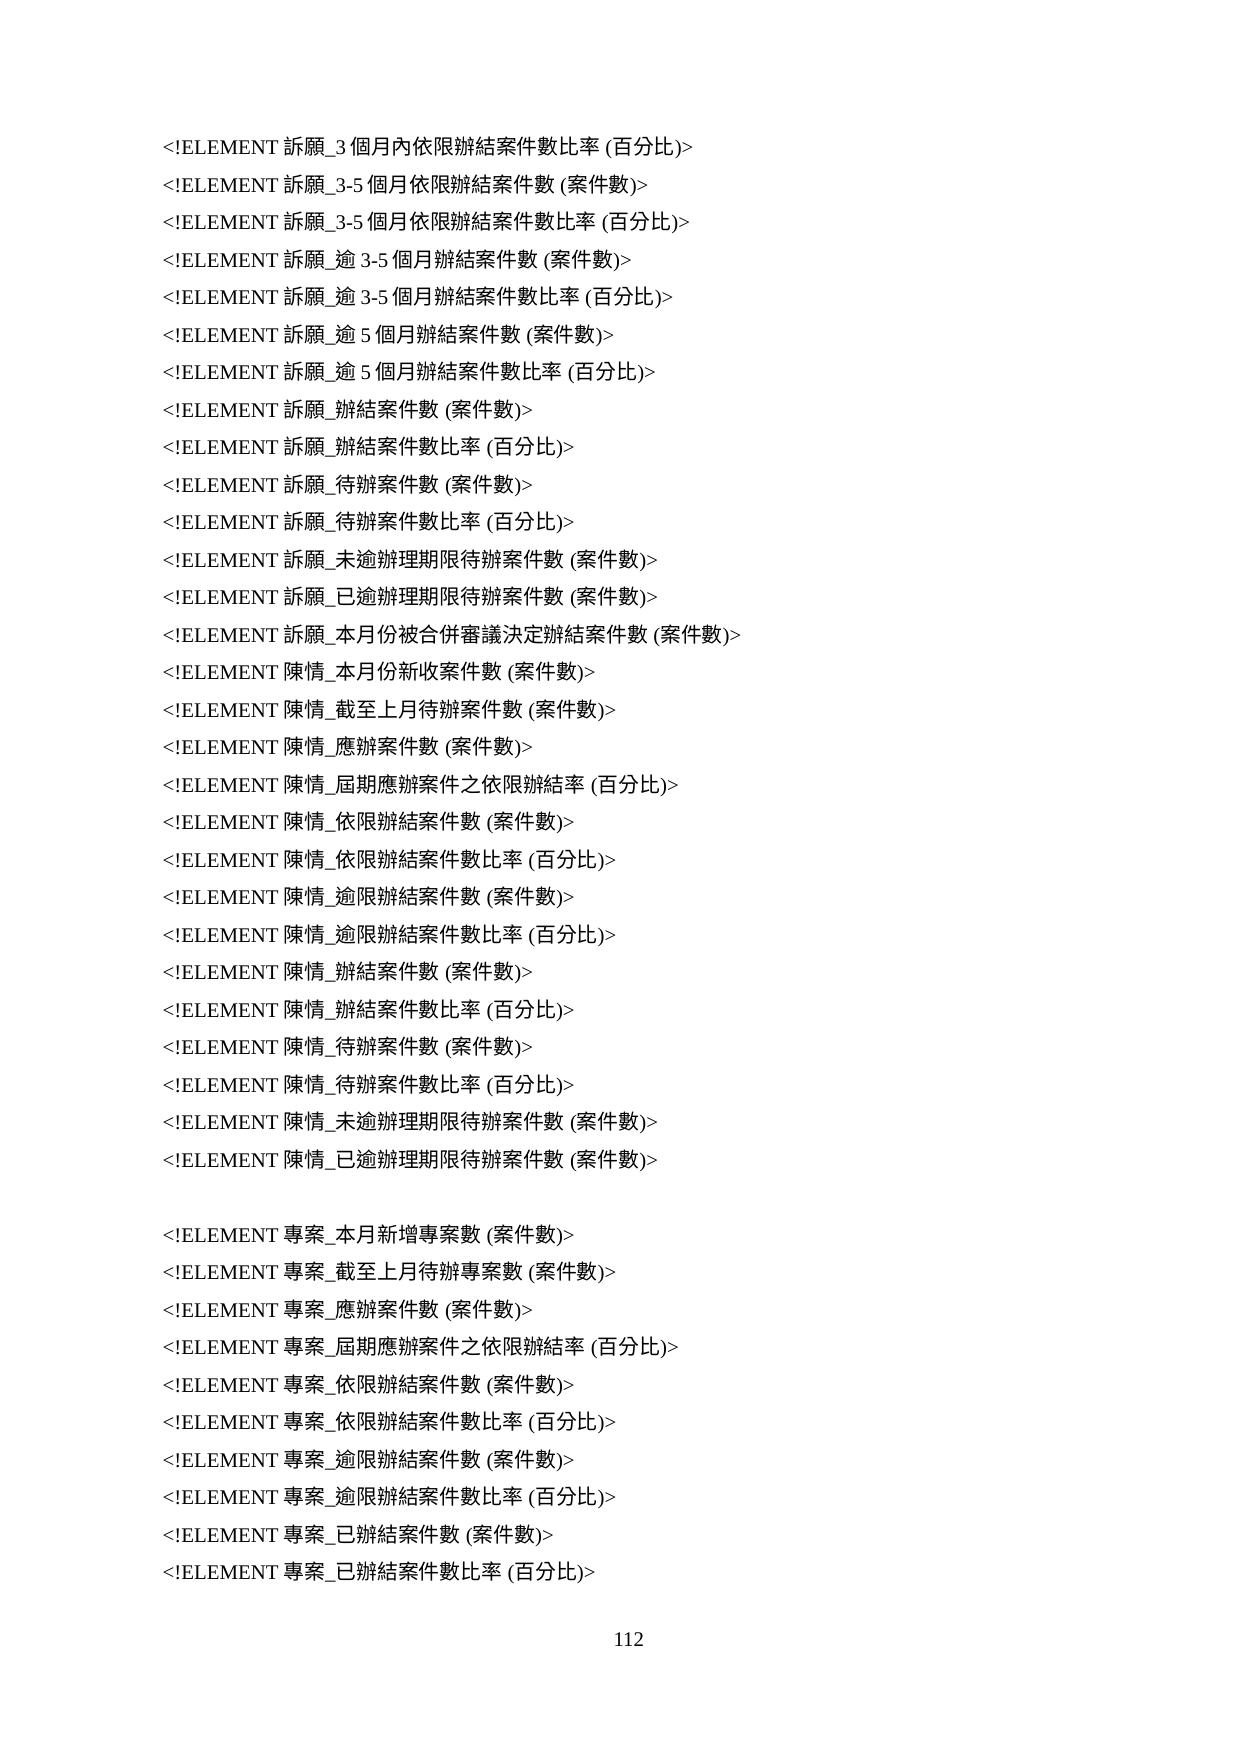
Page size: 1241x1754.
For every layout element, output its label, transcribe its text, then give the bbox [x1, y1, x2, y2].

text <!ELEMENT 陳情_依限辦結案件數比率 (百分比)> [162, 839, 1094, 877]
text <!ELEMENT 訴願_待辦案件數比率 (百分比)> [162, 502, 1094, 539]
text <!ELEMENT 訴願_3-5個月依限辦結案件數 (案件數)> [162, 164, 1094, 202]
text <!ELEMENT 專案_本月新增專案數 (案件數)> [162, 1214, 1094, 1252]
text <!ELEMENT 訴願_3-5個月依限辦結案件數比率 (百分比)> [162, 202, 1094, 239]
text <!ELEMENT 專案_已辦結案件數比率 (百分比)> [162, 1552, 1094, 1589]
text <!ELEMENT 訴願_逾5個月辦結案件數 (案件數)> [162, 314, 1094, 352]
text <!ELEMENT 陳情_逾限辦結案件數 (案件數)> [162, 877, 1094, 914]
text <!ELEMENT 專案_逾限辦結案件數比率 (百分比)> [162, 1477, 1094, 1514]
text <!ELEMENT 專案_逾限辦結案件數 (案件數)> [162, 1439, 1094, 1477]
text <!ELEMENT 陳情_辦結案件數 (案件數)> [162, 952, 1094, 989]
text <!ELEMENT 陳情_依限辦結案件數 (案件數)> [162, 802, 1094, 839]
text <!ELEMENT 陳情_待辦案件數比率 (百分比)> [162, 1064, 1094, 1102]
text <!ELEMENT 訴願_逾3-5個月辦結案件數 (案件數)> [162, 239, 1094, 277]
text <!ELEMENT 專案_依限辦結案件數比率 (百分比)> [162, 1402, 1094, 1439]
text <!ELEMENT 訴願_辦結案件數 (案件數)> [162, 389, 1094, 427]
text <!ELEMENT 陳情_逾限辦結案件數比率 (百分比)> [162, 914, 1094, 952]
text <!ELEMENT 專案_截至上月待辦專案數 (案件數)> [162, 1252, 1094, 1289]
text <!ELEMENT 專案_應辦案件數 (案件數)> [162, 1289, 1094, 1327]
text <!ELEMENT 陳情_截至上月待辦案件數 (案件數)> [162, 689, 1094, 727]
text <!ELEMENT 陳情_已逾辦理期限待辦案件數 (案件數)> [162, 1139, 1094, 1177]
text <!ELEMENT 陳情_應辦案件數 (案件數)> [162, 727, 1094, 764]
text <!ELEMENT 專案_已辦結案件數 (案件數)> [162, 1514, 1094, 1552]
text <!ELEMENT 專案_依限辦結案件數 (案件數)> [162, 1364, 1094, 1402]
text <!ELEMENT 訴願_辦結案件數比率 (百分比)> [162, 427, 1094, 464]
text <!ELEMENT 訴願_待辦案件數 (案件數)> [162, 464, 1094, 502]
text <!ELEMENT 陳情_待辦案件數 (案件數)> [162, 1027, 1094, 1064]
text <!ELEMENT 陳情_未逾辦理期限待辦案件數 (案件數)> [162, 1102, 1094, 1139]
text <!ELEMENT 訴願_本月份被合併審議決定辦結案件數 (案件數)> [162, 614, 1094, 652]
text <!ELEMENT 陳情_辦結案件數比率 (百分比)> [162, 989, 1094, 1027]
text <!ELEMENT 訴願_逾3-5個月辦結案件數比率 (百分比)> [162, 277, 1094, 314]
text <!ELEMENT 陳情_屆期應辦案件之依限辦結率 (百分比)> [162, 764, 1094, 802]
text <!ELEMENT 訴願_逾5個月辦結案件數比率 (百分比)> [162, 352, 1094, 389]
text <!ELEMENT 專案_屆期應辦案件之依限辦結率 (百分比)> [162, 1327, 1094, 1364]
text <!ELEMENT 陳情_本月份新收案件數 (案件數)> [162, 652, 1094, 689]
text <!ELEMENT 訴願_未逾辦理期限待辦案件數 (案件數)> [162, 539, 1094, 577]
text <!ELEMENT 訴願_3個月內依限辦結案件數比率 (百分比)> [162, 127, 1094, 164]
text <!ELEMENT 訴願_已逾辦理期限待辦案件數 (案件數)> [162, 577, 1094, 614]
